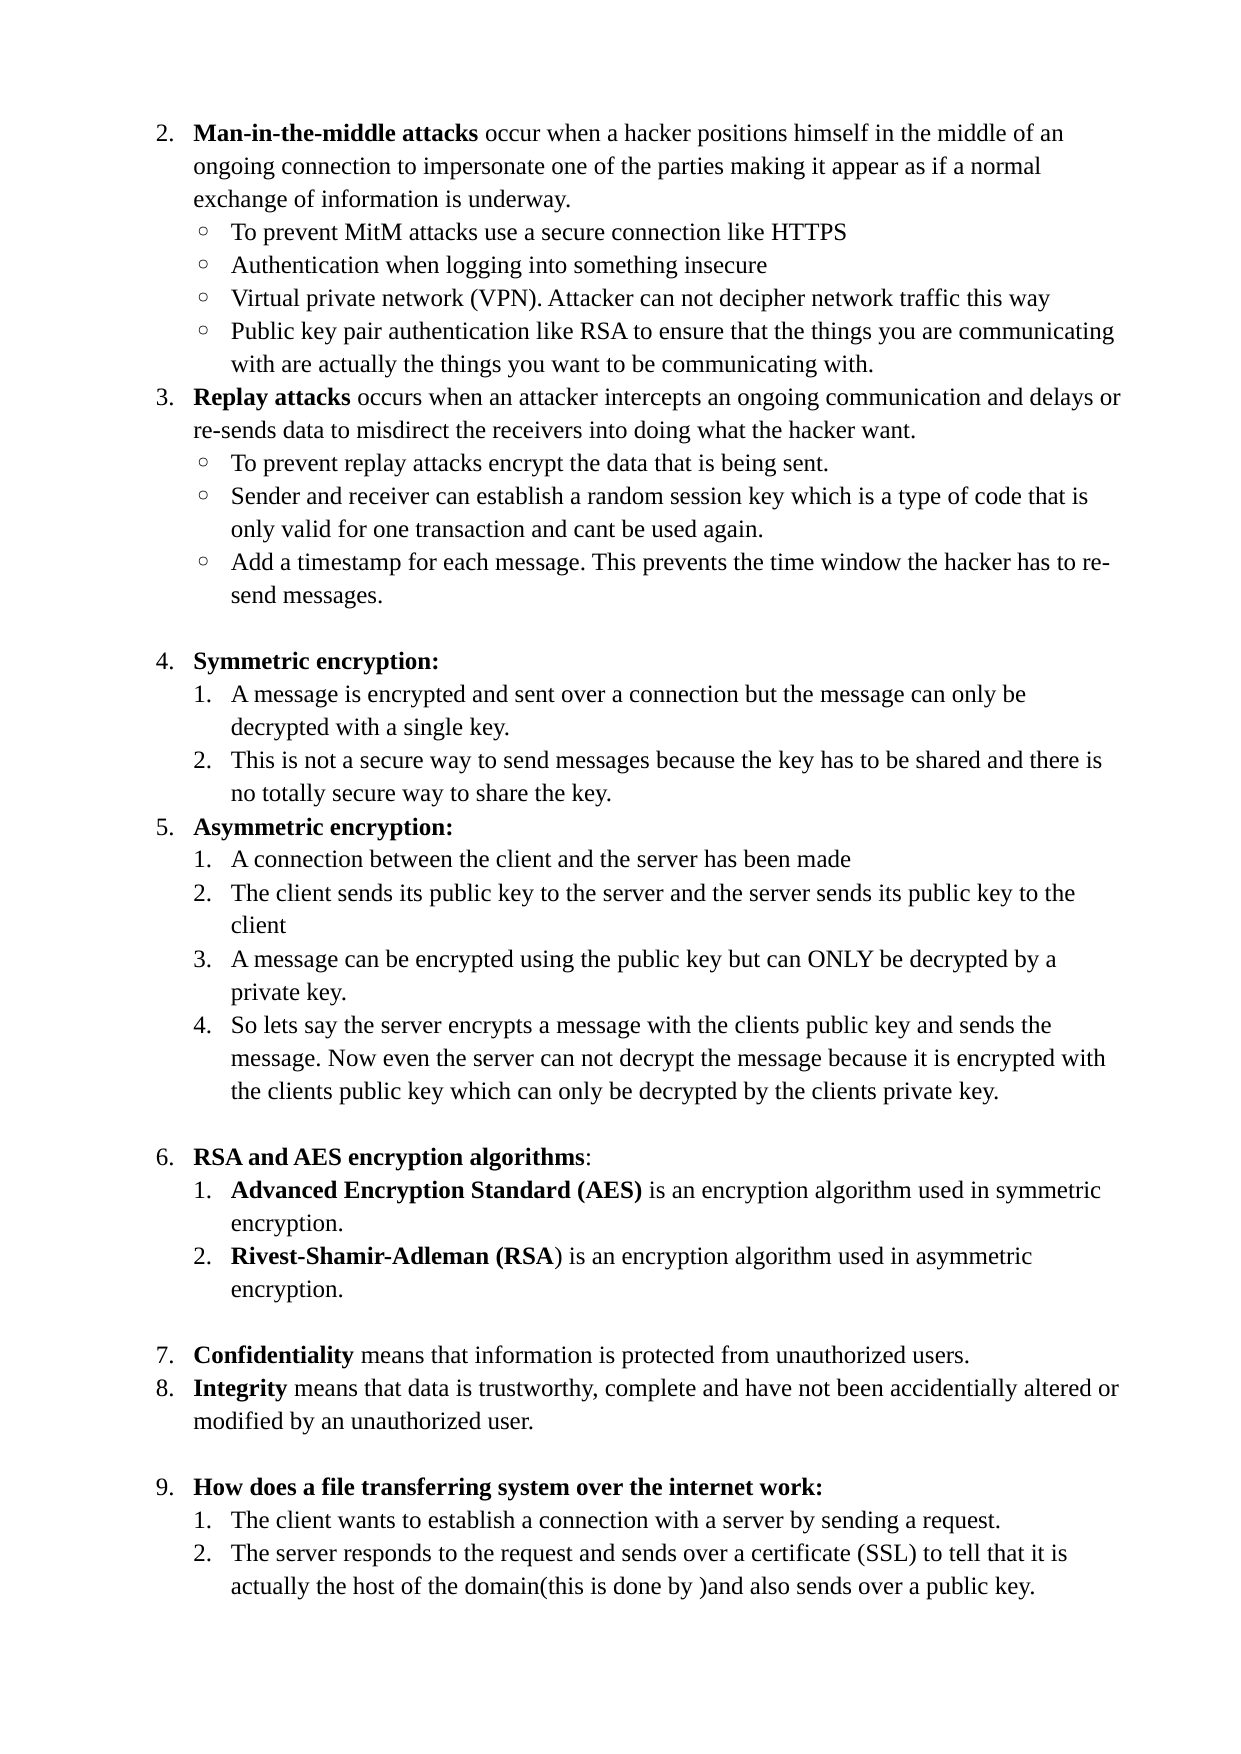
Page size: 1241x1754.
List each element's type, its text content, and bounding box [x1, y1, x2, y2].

list Asymmetric encryption: [156, 812, 1122, 840]
list To prevent MitM attacks use a secure connection like HTTPS [193, 217, 1122, 246]
list A message can be encrypted using the public key but can ONLY be decrypted by a private key. [193, 944, 1122, 1005]
list Rivest-Shamir-Adleman (RSA) is an encryption algorithm used in asymmetric encryption. [193, 1241, 1122, 1303]
list Authentication when logging into something insecure [193, 250, 1122, 279]
list Virtual private network (VPN). Attacker can not decipher network traffic this way [193, 283, 1122, 312]
list A message is encrypted and sent over a connection but the message can only be decrypted with a single key. [193, 679, 1122, 741]
list Symmetric encryption: [156, 646, 1122, 675]
list A connection between the client and the server has been made [193, 844, 1122, 873]
list So lets say the server encrypts a message with the clients public key and sends the message. Now even the server can not decrypt the message because it is encrypted with the clients public key which can only be decrypted by the clients private key. [193, 1010, 1122, 1104]
list Integrity means that data is trustworthy, complete and have not been accidentially altered or modified by an unauthorized user. [156, 1373, 1122, 1435]
list The client wants to establish a connection with a server by sending a request. [193, 1505, 1122, 1534]
list This is not a secure way to send messages because the key has to be shared and there is no totally secure way to share the key. [193, 746, 1122, 807]
list The server responds to the request and sends over a certificate (SSL) to tell that it is actually the host of the domain(this is done by )and also sends over a public key. [193, 1538, 1122, 1600]
list RSA and AES encryption algorithms: [156, 1142, 1122, 1171]
list To prevent replay attacks encrypt the data that is being sent. [193, 448, 1122, 477]
list Public key pair authentication like RSA to ensure that the things you are communicating with are actually the things you want to be communicating with. [193, 316, 1122, 378]
list Man-in-the-middle attacks occur when a hacker positions himself in the middle of an ongoing connection to impersonate one of the parties making it appear as if a normal exchange of information is underway. [156, 118, 1122, 213]
list Confidentiality means that information is protected from unauthorized users. [156, 1340, 1122, 1369]
list How does a file transferring system over the internet work: [156, 1472, 1122, 1501]
list Replay attacks occurs when an attacker intercepts an ongoing communication and delays or re-sends data to misdirect the receivers into doing what the hacker want. [156, 382, 1122, 444]
list The client sends its public key to the server and the server sends its public key to the client [193, 878, 1122, 939]
list Add a timestamp for each message. This prevents the time window the hacker has to re-send messages. [193, 547, 1122, 609]
list Sender and receiver can establish a random session key which is a type of code that is only valid for one transaction and cant be used again. [193, 481, 1122, 543]
list Advanced Encryption Standard (AES) is an encryption algorithm used in symmetric encryption. [193, 1175, 1122, 1237]
